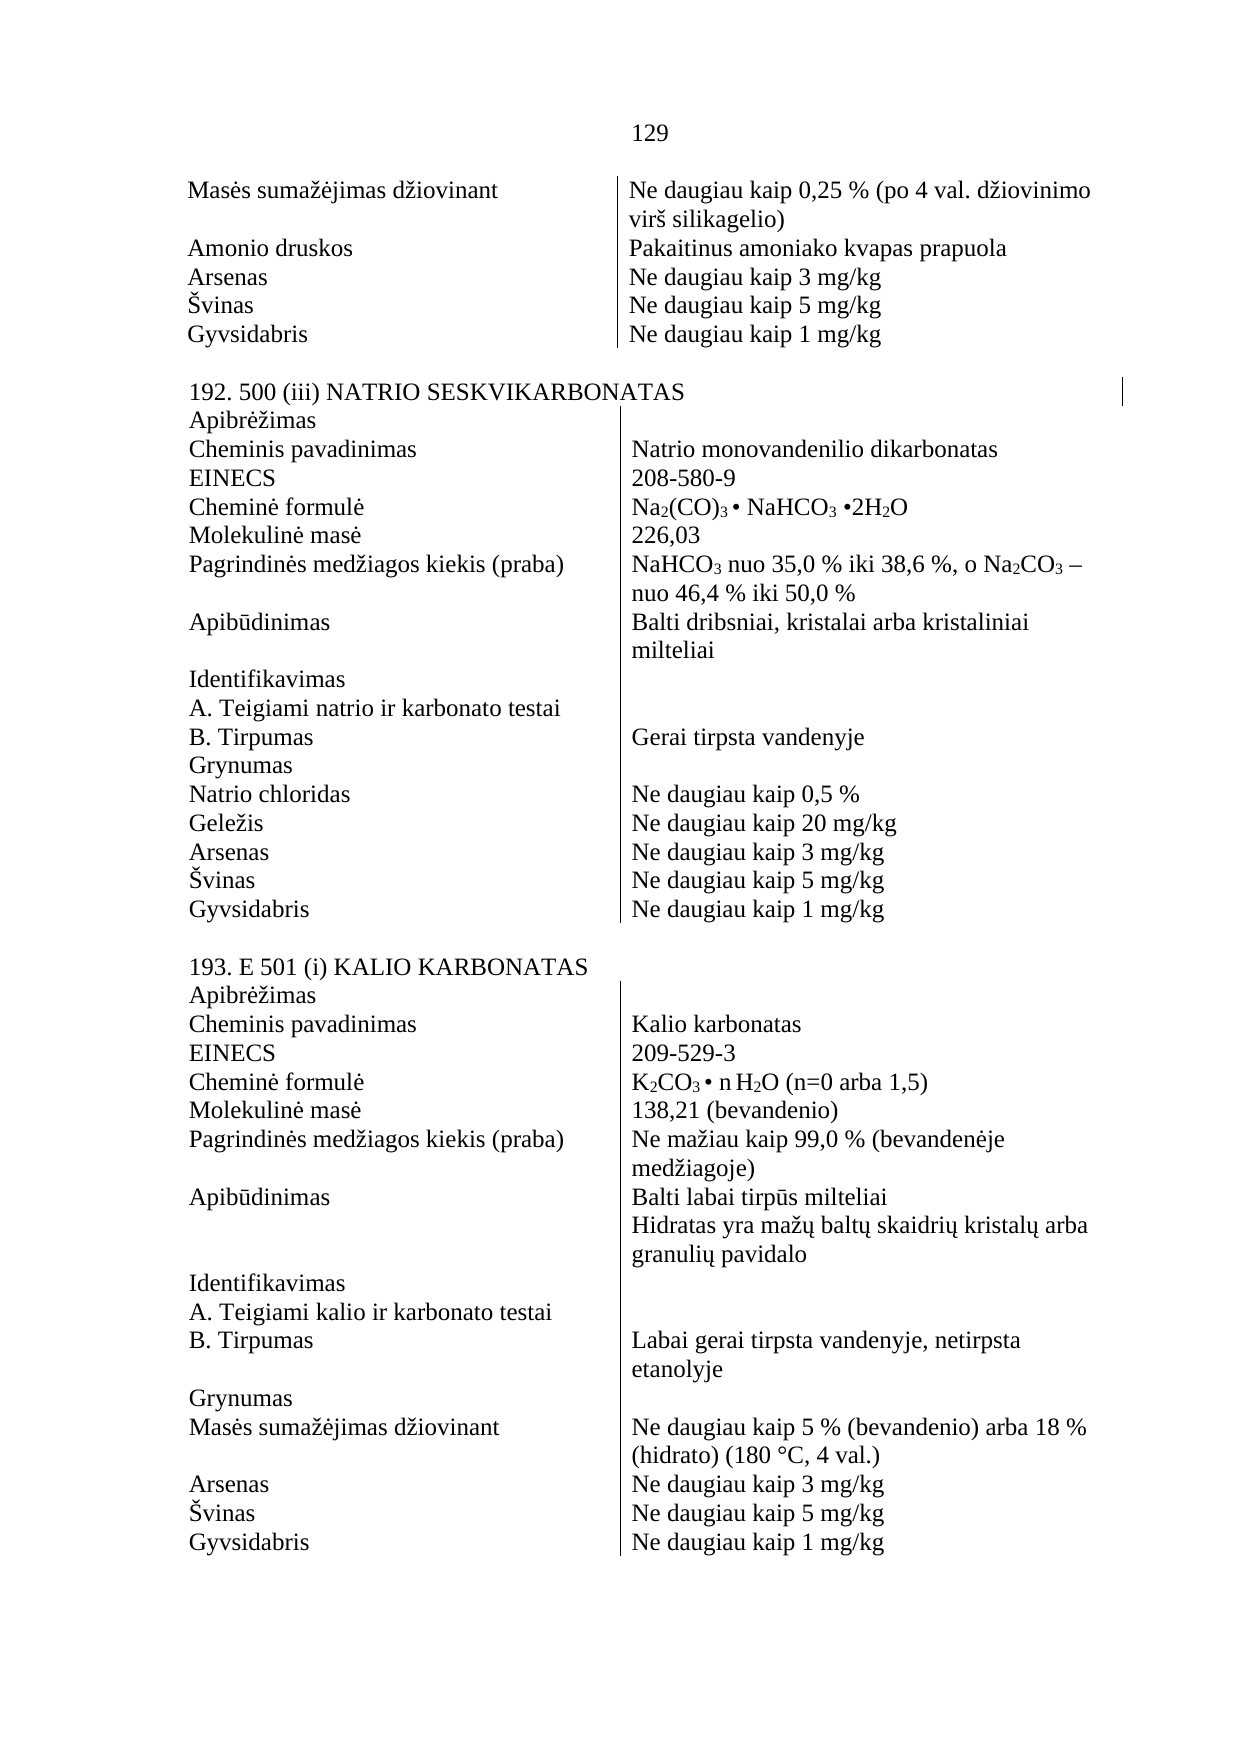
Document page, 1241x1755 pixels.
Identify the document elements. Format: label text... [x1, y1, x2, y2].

table_cell B. Tirpumas [177, 1326, 620, 1383]
table_cell Ne daugiau kaip 5 mg/kg [621, 866, 1122, 894]
table_cell Švinas [177, 866, 620, 894]
table_cell Ne daugiau kaip 3 mg/kg [621, 1469, 1122, 1498]
table_cell Gyvsidabris [177, 1527, 620, 1556]
table_cell 208-580-9 [621, 463, 1122, 492]
table_cell Amonio druskos [176, 233, 617, 262]
table_cell Identifikavimas [177, 664, 620, 693]
table_cell [1117, 262, 1122, 291]
table_cell B. Tirpumas [177, 722, 620, 751]
table_cell Ne daugiau kaip 20 mg/kg [621, 808, 1122, 837]
table_cell EINECS [177, 463, 620, 492]
table_cell [621, 664, 1122, 693]
table_cell Ne daugiau kaip 3 mg/kg [618, 262, 1117, 291]
table_cell Balti labai tirpūs milteliai Hidratas yra mažų baltų skaidrių kristalų arba granulių pavidalo [621, 1182, 1122, 1268]
table_cell Natrio monovandenilio dikarbonatas [621, 434, 1122, 463]
table_header 192. 500 (iii) NATRIO SESKVIKARBONATAS [177, 377, 1122, 406]
table_cell Cheminis pavadinimas [177, 1009, 620, 1038]
table_cell K2CO3 • n H2O (n=0 arba 1,5) [621, 1067, 1122, 1096]
table_cell Švinas [176, 291, 617, 319]
table_cell [621, 1268, 1122, 1297]
table_cell [621, 981, 1122, 1009]
table_cell [1117, 176, 1122, 233]
table_cell [1117, 291, 1122, 319]
table_cell Arsenas [177, 1469, 620, 1498]
table_cell Balti dribsniai, kristalai arba kristaliniai milteliai [621, 607, 1122, 664]
table_cell Grynumas [177, 751, 620, 779]
table_cell Arsenas [176, 262, 617, 291]
table_cell Ne daugiau kaip 5 mg/kg [621, 1498, 1122, 1527]
table_cell Ne daugiau kaip 5 % (bevandenio) arba 18 % (hidrato) (180 °C, 4 val.) [621, 1412, 1122, 1469]
table_cell Labai gerai tirpsta vandenyje, netirpsta etanolyje [621, 1326, 1122, 1383]
table_cell Cheminis pavadinimas [177, 434, 620, 463]
table_cell [621, 693, 1122, 722]
table_cell Cheminė formulė [177, 1067, 620, 1096]
table_cell Masės sumažėjimas džiovinant [177, 1412, 620, 1469]
table_cell Molekulinė masė [177, 521, 620, 549]
table_cell Ne daugiau kaip 1 mg/kg [621, 894, 1122, 923]
table_cell Identifikavimas [177, 1268, 620, 1297]
table_cell A. Teigiami kalio ir karbonato testai [177, 1297, 620, 1326]
table_cell [1117, 233, 1122, 262]
table_cell Molekulinė masė [177, 1096, 620, 1124]
table_cell 138,21 (bevandenio) [621, 1096, 1122, 1124]
table_cell Pakaitinus amoniako kvapas prapuola [618, 233, 1117, 262]
table_cell Ne daugiau kaip 1 mg/kg [621, 1527, 1122, 1556]
table_cell Kalio karbonatas [621, 1009, 1122, 1038]
table_cell Ne daugiau kaip 3 mg/kg [621, 837, 1122, 866]
table_cell Gyvsidabris [176, 319, 617, 348]
table_cell EINECS [177, 1038, 620, 1067]
table_cell Masės sumažėjimas džiovinant [176, 176, 617, 233]
table_cell Pagrindinės medžiagos kiekis (praba) [177, 549, 620, 607]
table_cell 209-529-3 [621, 1038, 1122, 1067]
table_cell Apibūdinimas [177, 607, 620, 664]
table_cell [621, 406, 1122, 434]
table_cell Gerai tirpsta vandenyje [621, 722, 1122, 751]
table_cell Grynumas [177, 1383, 620, 1412]
table_cell [621, 751, 1122, 779]
table_cell Pagrindinės medžiagos kiekis (praba) [177, 1124, 620, 1182]
table_cell Ne daugiau kaip 1 mg/kg [618, 319, 1117, 348]
table_cell [1117, 319, 1122, 348]
table_cell Apibrėžimas [177, 981, 620, 1009]
table_cell Apibūdinimas [177, 1182, 620, 1268]
table_cell Apibrėžimas [177, 406, 620, 434]
table_cell Gyvsidabris [177, 894, 620, 923]
table_cell Švinas [177, 1498, 620, 1527]
table_cell [621, 1297, 1122, 1326]
table_cell Geležis [177, 808, 620, 837]
table_cell Ne daugiau kaip 0,25 % (po 4 val. džiovinimo virš silikagelio) [618, 176, 1117, 233]
table_cell A. Teigiami natrio ir karbonato testai [177, 693, 620, 722]
table_cell [621, 1383, 1122, 1412]
table_cell Ne daugiau kaip 5 mg/kg [618, 291, 1117, 319]
table_cell Ne mažiau kaip 99,0 % (bevandenėje medžiagoje) [621, 1124, 1122, 1182]
table_cell Ne daugiau kaip 0,5 % [621, 779, 1122, 808]
table_cell NaHCO3 nuo 35,0 % iki 38,6 %, o Na2CO3 – nuo 46,4 % iki 50,0 % [621, 549, 1122, 607]
table_cell Natrio chloridas [177, 779, 620, 808]
table_cell Cheminė formulė [177, 492, 620, 521]
table_cell Arsenas [177, 837, 620, 866]
table_cell 193. E 501 (i) KALIO KARBONATAS [177, 923, 1122, 981]
table_cell 226,03 [621, 521, 1122, 549]
table_cell Na2(CO)3 • NaHCO3 •2H2O [621, 492, 1122, 521]
